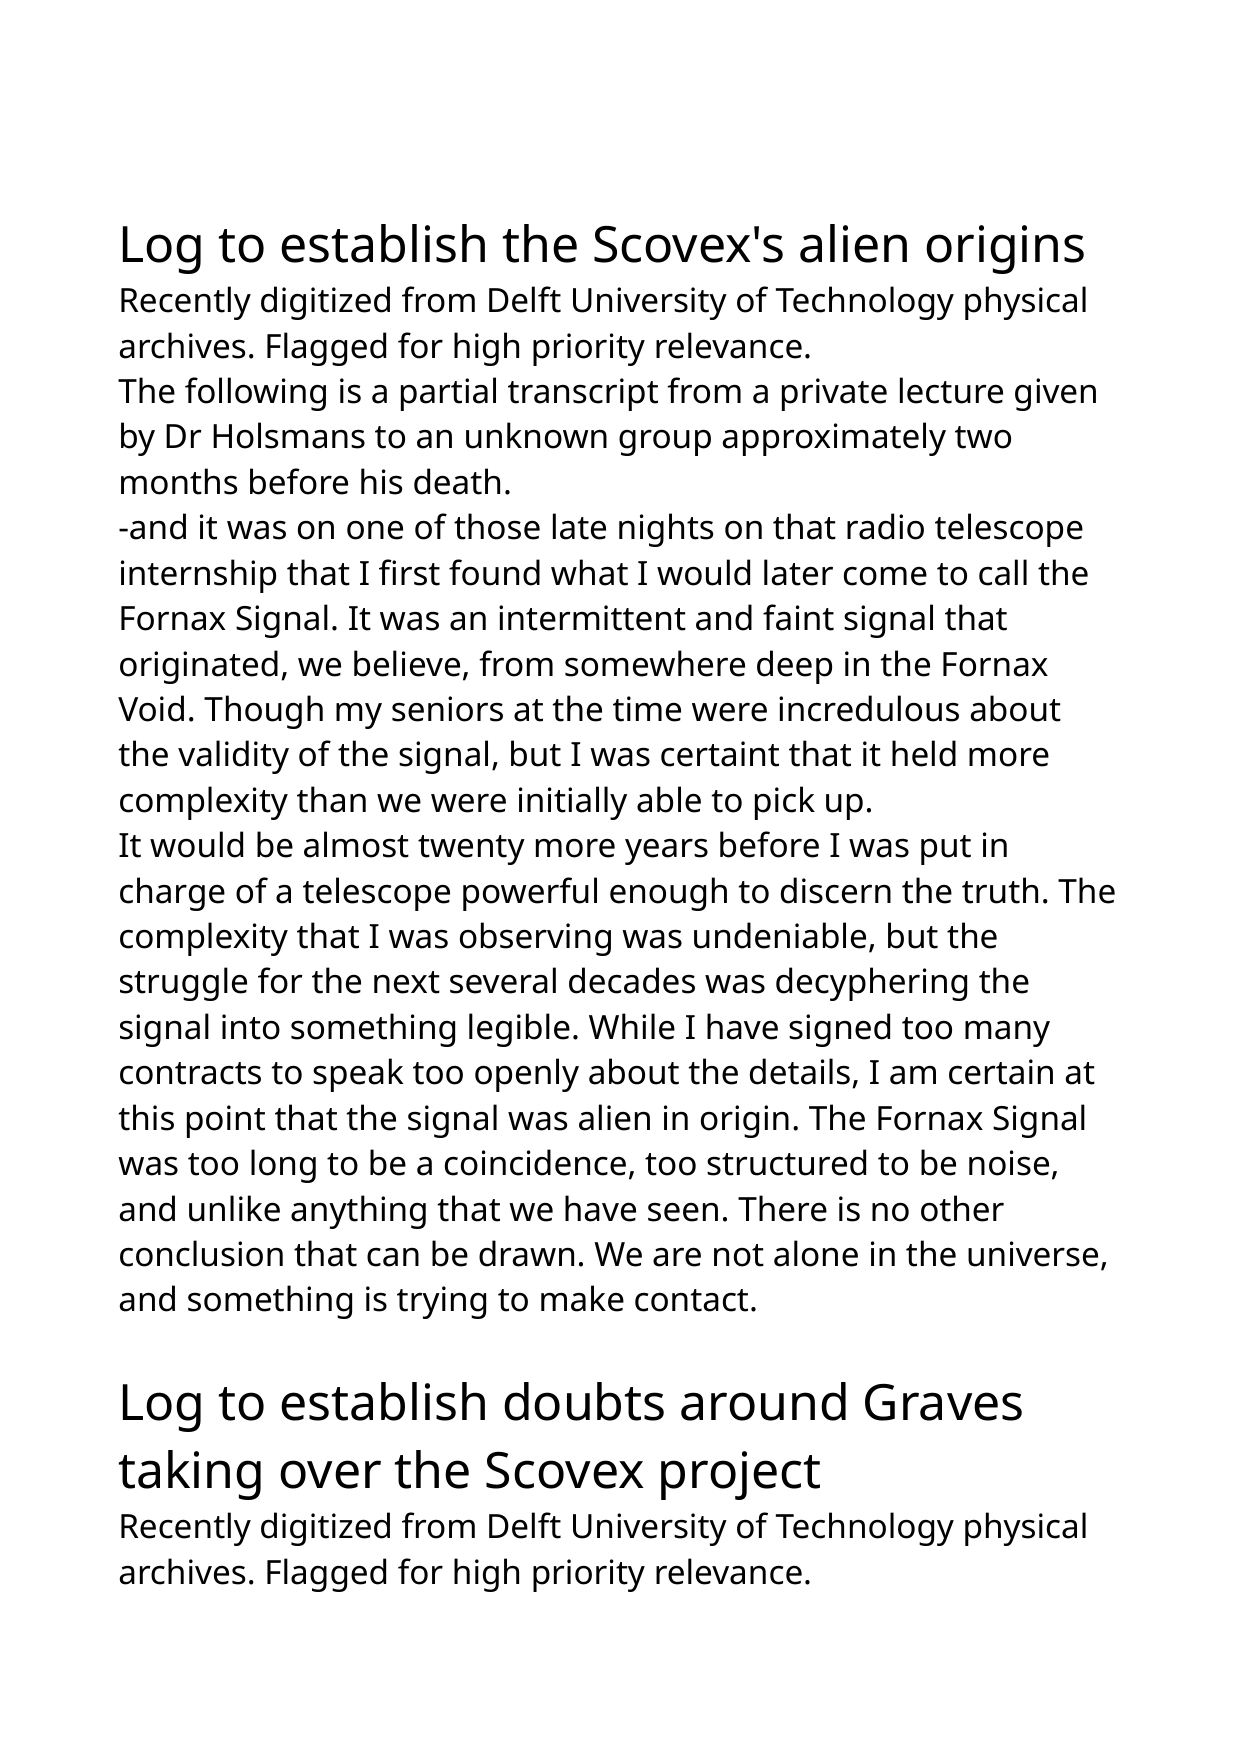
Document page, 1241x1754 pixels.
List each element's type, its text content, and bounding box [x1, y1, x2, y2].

text Recently digitized from Delft University of Technology physical archives. Flagged for high priority relevance. [118, 1503, 1122, 1594]
text The following is a partial transcript from a private lecture given by Dr Holsmans to an unknown group approximately two months before his death. [118, 368, 1122, 504]
text Log to establish the Scovex's alien origins [118, 209, 1122, 277]
text Recently digitized from Delft University of Technology physical archives. Flagged for high priority relevance. [118, 277, 1122, 368]
text -and it was on one of those late nights on that radio telescope internship that I first found what I would later come to call the Fornax Signal. It was an intermittent and faint signal that originated, we believe, from somewhere deep in the Fornax Void. Though my seniors at the time were incredulous about the validity of the signal, but I was certaint that it held more complexity than we were initially able to pick up. [118, 504, 1122, 822]
text Log to establish doubts around Graves taking over the Scovex project [118, 1367, 1122, 1503]
text It would be almost twenty more years before I was put in charge of a telescope powerful enough to discern the truth. The complexity that I was observing was undeniable, but the struggle for the next several decades was decyphering the signal into something legible. While I have signed too many contracts to speak too openly about the details, I am certain at this point that the signal was alien in origin. The Fornax Signal was too long to be a coincidence, too structured to be noise, and unlike anything that we have seen. There is no other conclusion that can be drawn. We are not alone in the universe, and something is trying to make contact. [118, 822, 1122, 1322]
